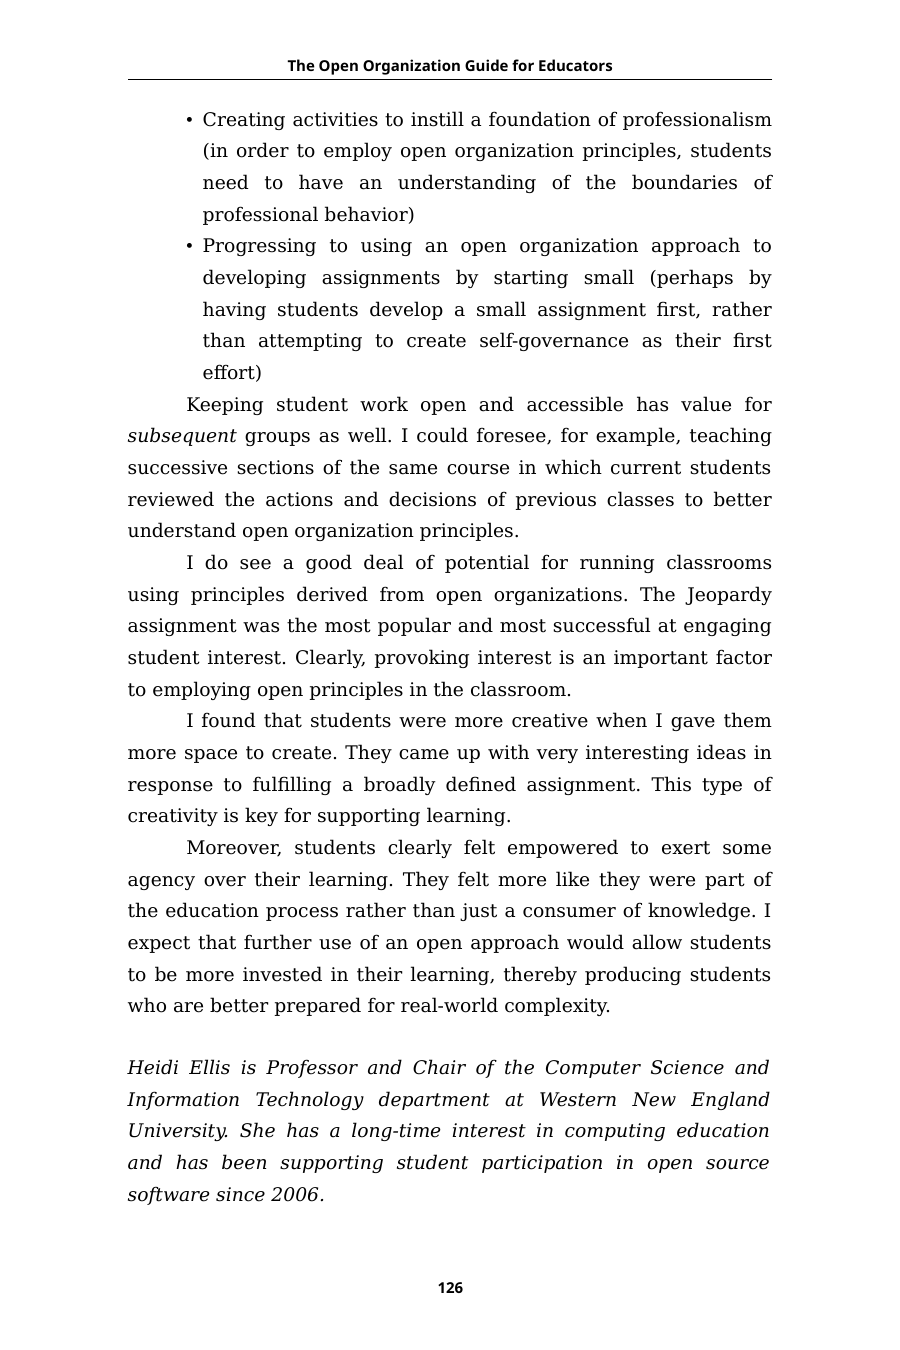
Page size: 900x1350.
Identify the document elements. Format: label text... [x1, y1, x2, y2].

list Progressing to using an open organization approach to developing assignments by starting small (perhaps by having students develop a small assignment first, rather than attempting to create self-governance as their first effort) [186, 235, 772, 384]
text Moreover, students clearly felt empowered to exert some agency over their learning. They felt more like they were part of the education process rather than just a consumer of knowledge. I expect that further use of an open approach would allow students to be more invested in their learning, thereby producing students who are better prepared for real-world complexity. [127, 837, 772, 1017]
list Creating activities to instill a foundation of professionalism (in order to employ open organization principles, students need to have an understanding of the boundaries of professional behavior) [186, 109, 772, 226]
text Heidi Ellis is Professor and Chair of the Computer Science and Information Technology department at Western New England University. She has a long-time interest in computing education and has been supporting student participation in open source software since 2006. [127, 1057, 772, 1206]
text Keeping student work open and accessible has value for subsequent groups as well. I could foresee, for example, teaching successive sections of the same course in which current students reviewed the actions and decisions of previous classes to better understand open organization principles. [127, 394, 772, 542]
text I found that students were more creative when I gave them more space to create. They came up with very interesting ideas in response to fulfilling a broadly defined assignment. This type of creativity is key for supporting learning. [127, 710, 772, 827]
text I do see a good deal of potential for running classrooms using principles derived from open organizations. The Jeopardy assignment was the most popular and most successful at engaging student interest. Clearly, provoking interest is an important factor to employing open principles in the classroom. [127, 552, 772, 701]
